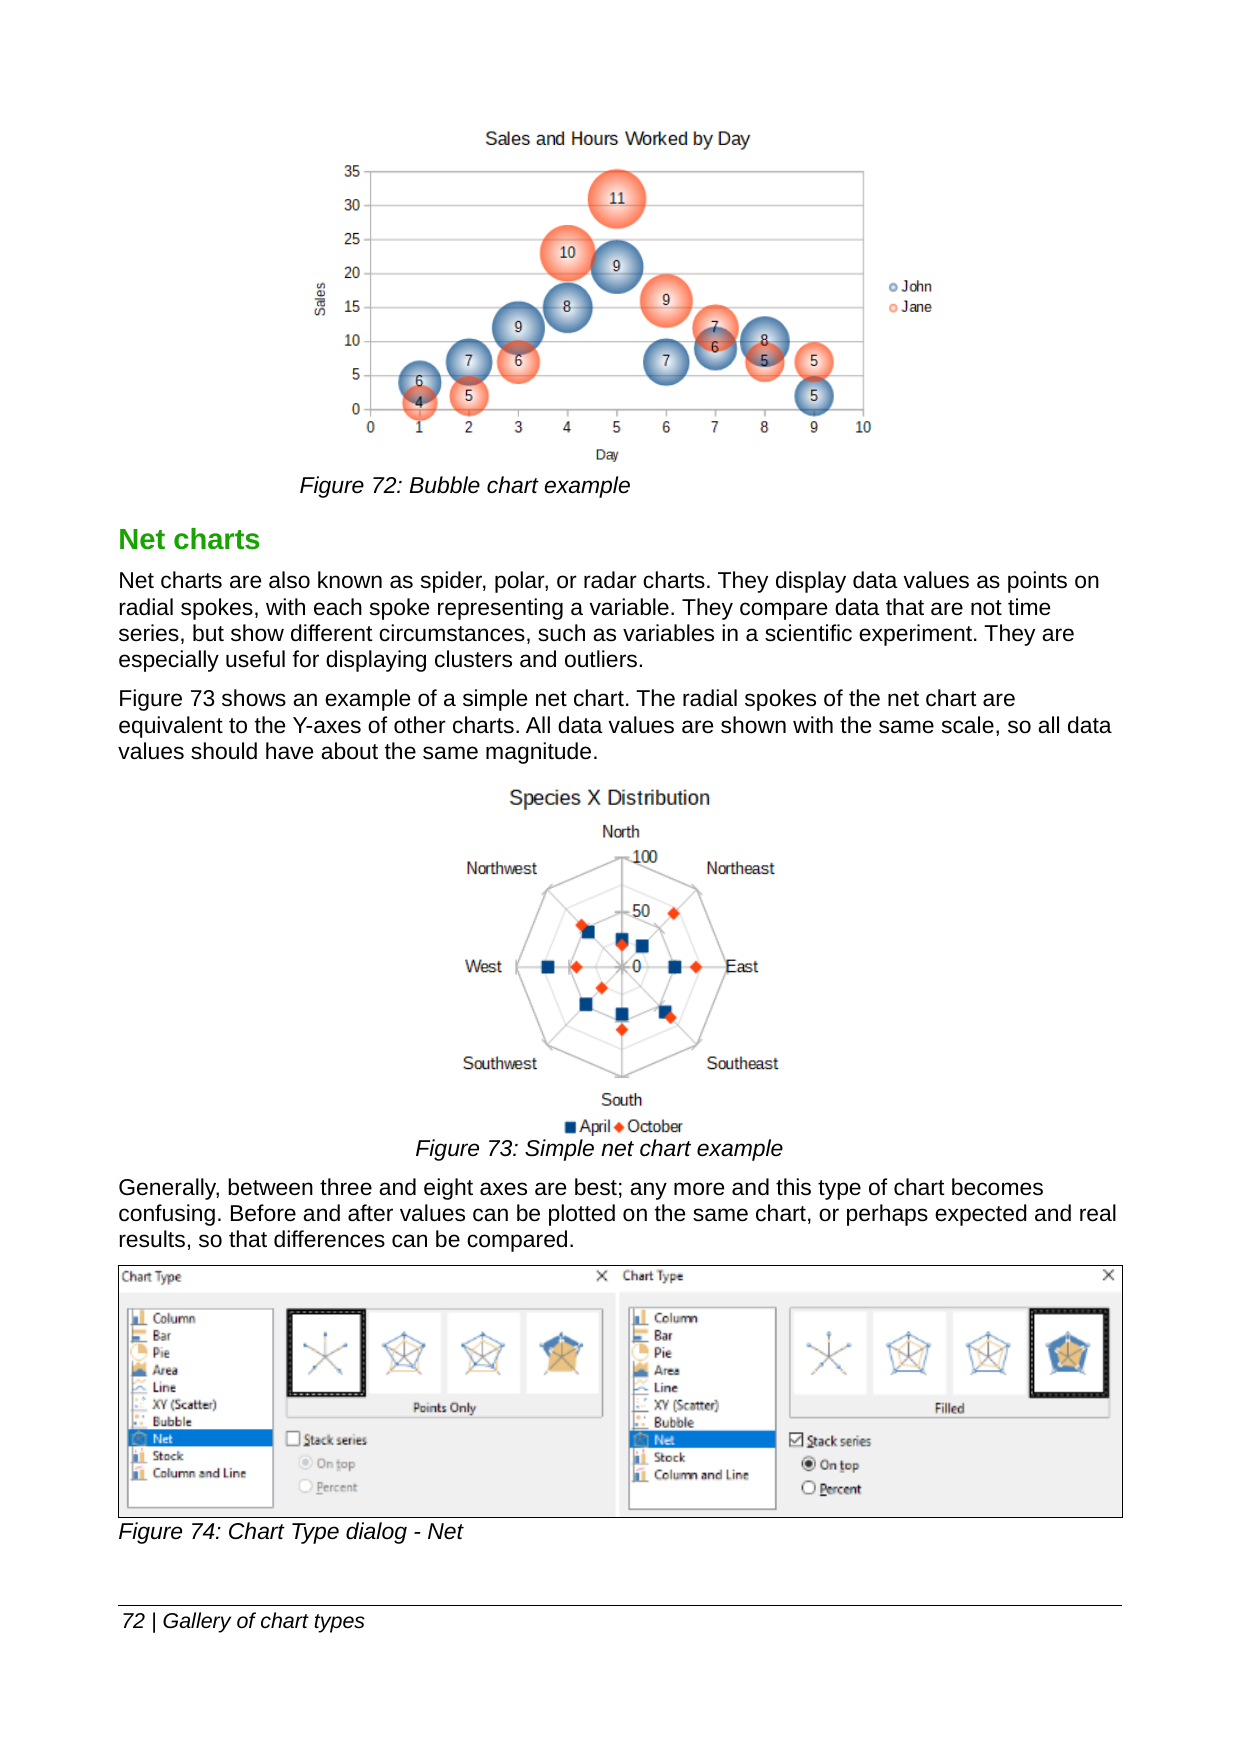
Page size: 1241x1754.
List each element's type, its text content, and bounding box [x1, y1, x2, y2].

subtitle Net charts [118, 522, 1122, 556]
text Figure 72: Bubble chart example [299, 472, 941, 498]
picture [415, 776, 826, 1136]
text Figure 73: Simple net chart example [415, 1136, 825, 1162]
picture [119, 1266, 1122, 1517]
text Figure 74: Chart Type dialog - Net [118, 1518, 1122, 1544]
text Net charts are also known as spider, polar, or radar charts. They display data values as points on radial spokes, with each spoke representing a variable. They compare data that are not time series, but show different circumstances, such as variables in a scientific experiment. They are especially useful for displaying clusters and outliers. [118, 567, 1122, 673]
text Generally, between three and eight axes are best; any more and this type of chart becomes confusing. Before and after values can be plotted on the same chart, or perhaps expected and real results, so that differences can be compared. [118, 1174, 1122, 1253]
text Figure 73 shows an example of a simple net chart. The radial spokes of the net chart are equivalent to the Y-axes of other charts. All data values are shown with the same scale, so all data values should have about the same magnitude. [118, 685, 1122, 764]
picture [299, 118, 941, 472]
